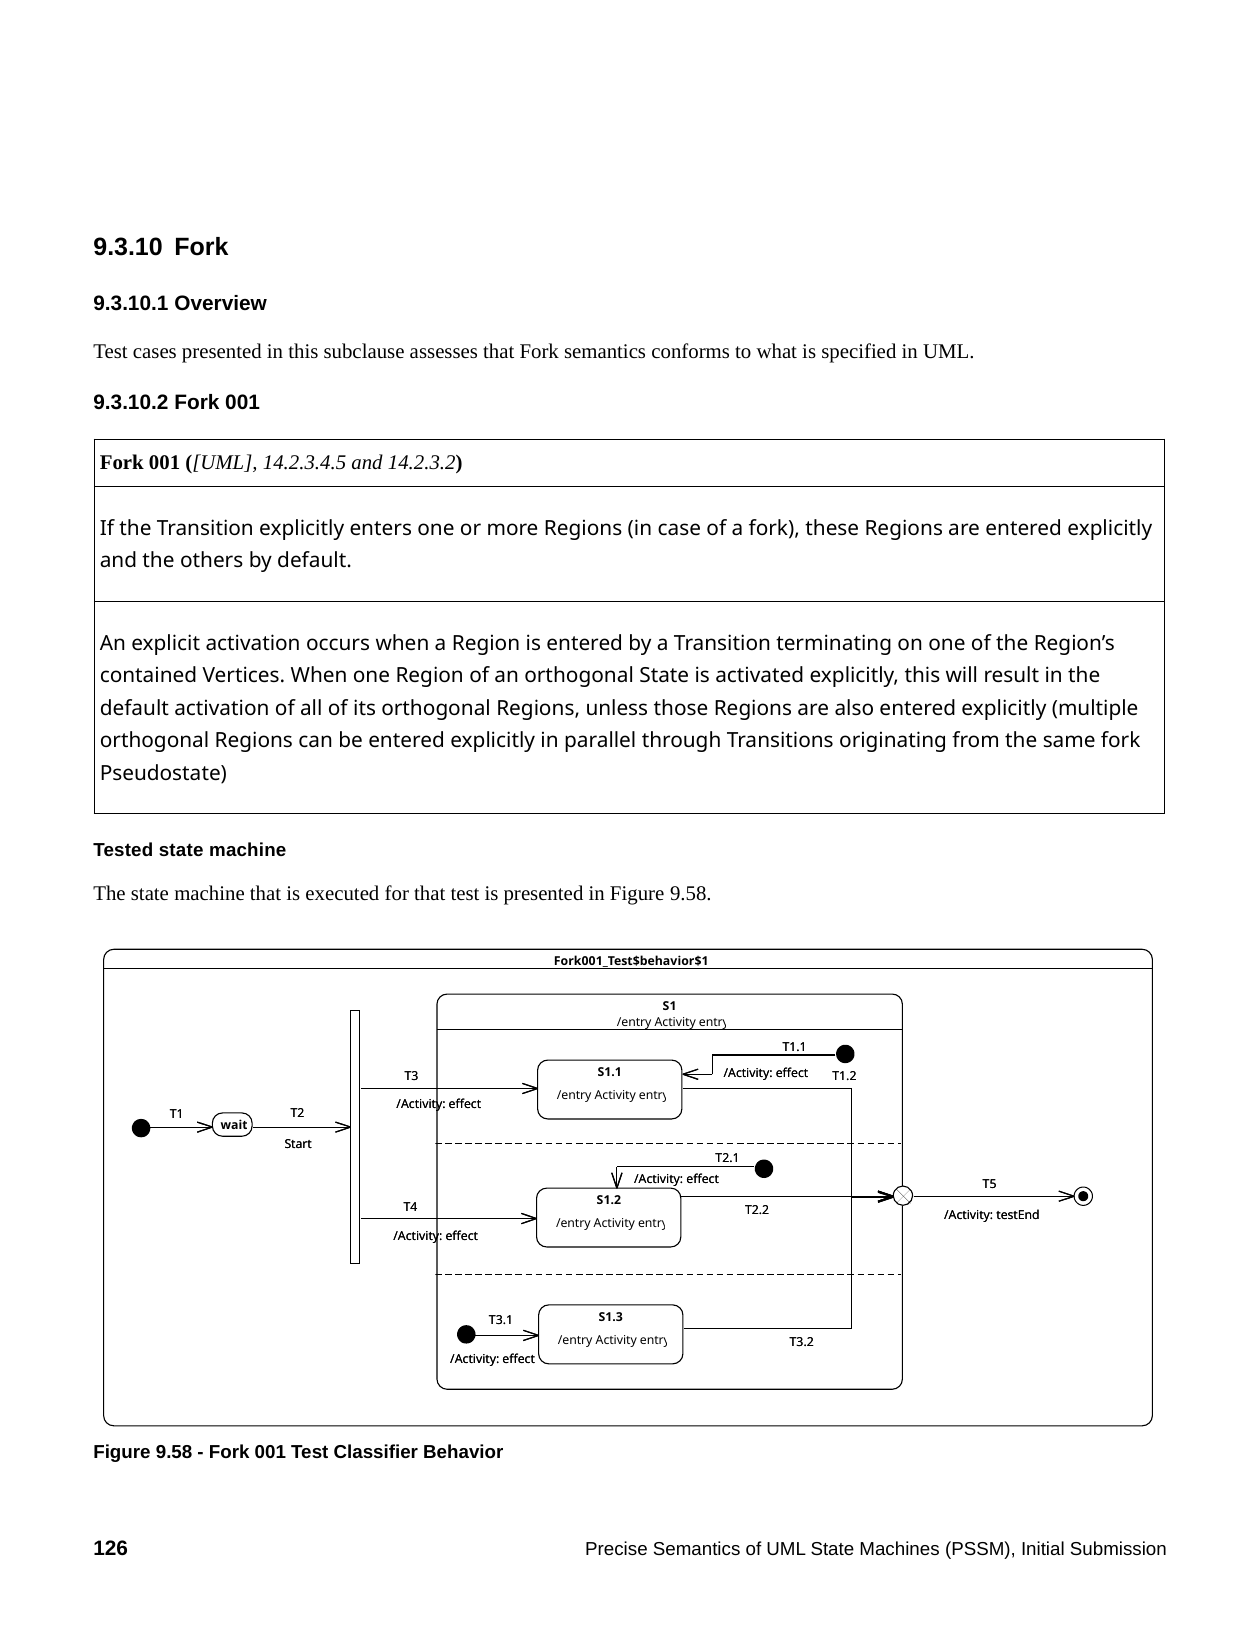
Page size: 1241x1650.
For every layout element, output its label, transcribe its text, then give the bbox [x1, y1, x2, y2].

text The state machine that is executed for that test is presented in Figure 9.58. [93, 881, 1164, 905]
table_cell An explicit activation occurs when a Region is entered by a Transition terminating on one of the Region’s contained Vertices. When one Region of an orthogonal State is activated explicitly, this will result in the default activation of all of its orthogonal Regions, unless those Regions are also entered explicitly (multiple orthogonal Regions can be entered explicitly in parallel through Transitions originating from the same fork Pseudostate) [95, 602, 1164, 813]
subtitle Fork [93, 231, 1164, 260]
text Figure 9.58 - Fork 001 Test Classifier Behavior [93, 939, 1164, 1462]
subtitle Overview [93, 289, 1164, 314]
subtitle Fork 001 [93, 388, 1164, 413]
table_header Fork 001 ([UML], 14.2.3.4.5 and 14.2.3.2) [95, 440, 1164, 486]
table_cell If the Transition explicitly enters one or more Regions (in case of a fork), these Regions are entered explicitly and the others by default. [95, 487, 1164, 601]
subtitle Tested state machine [93, 838, 1164, 860]
text Test cases presented in this subclause assesses that Fork semantics conforms to what is specified in UML. [93, 339, 1164, 363]
